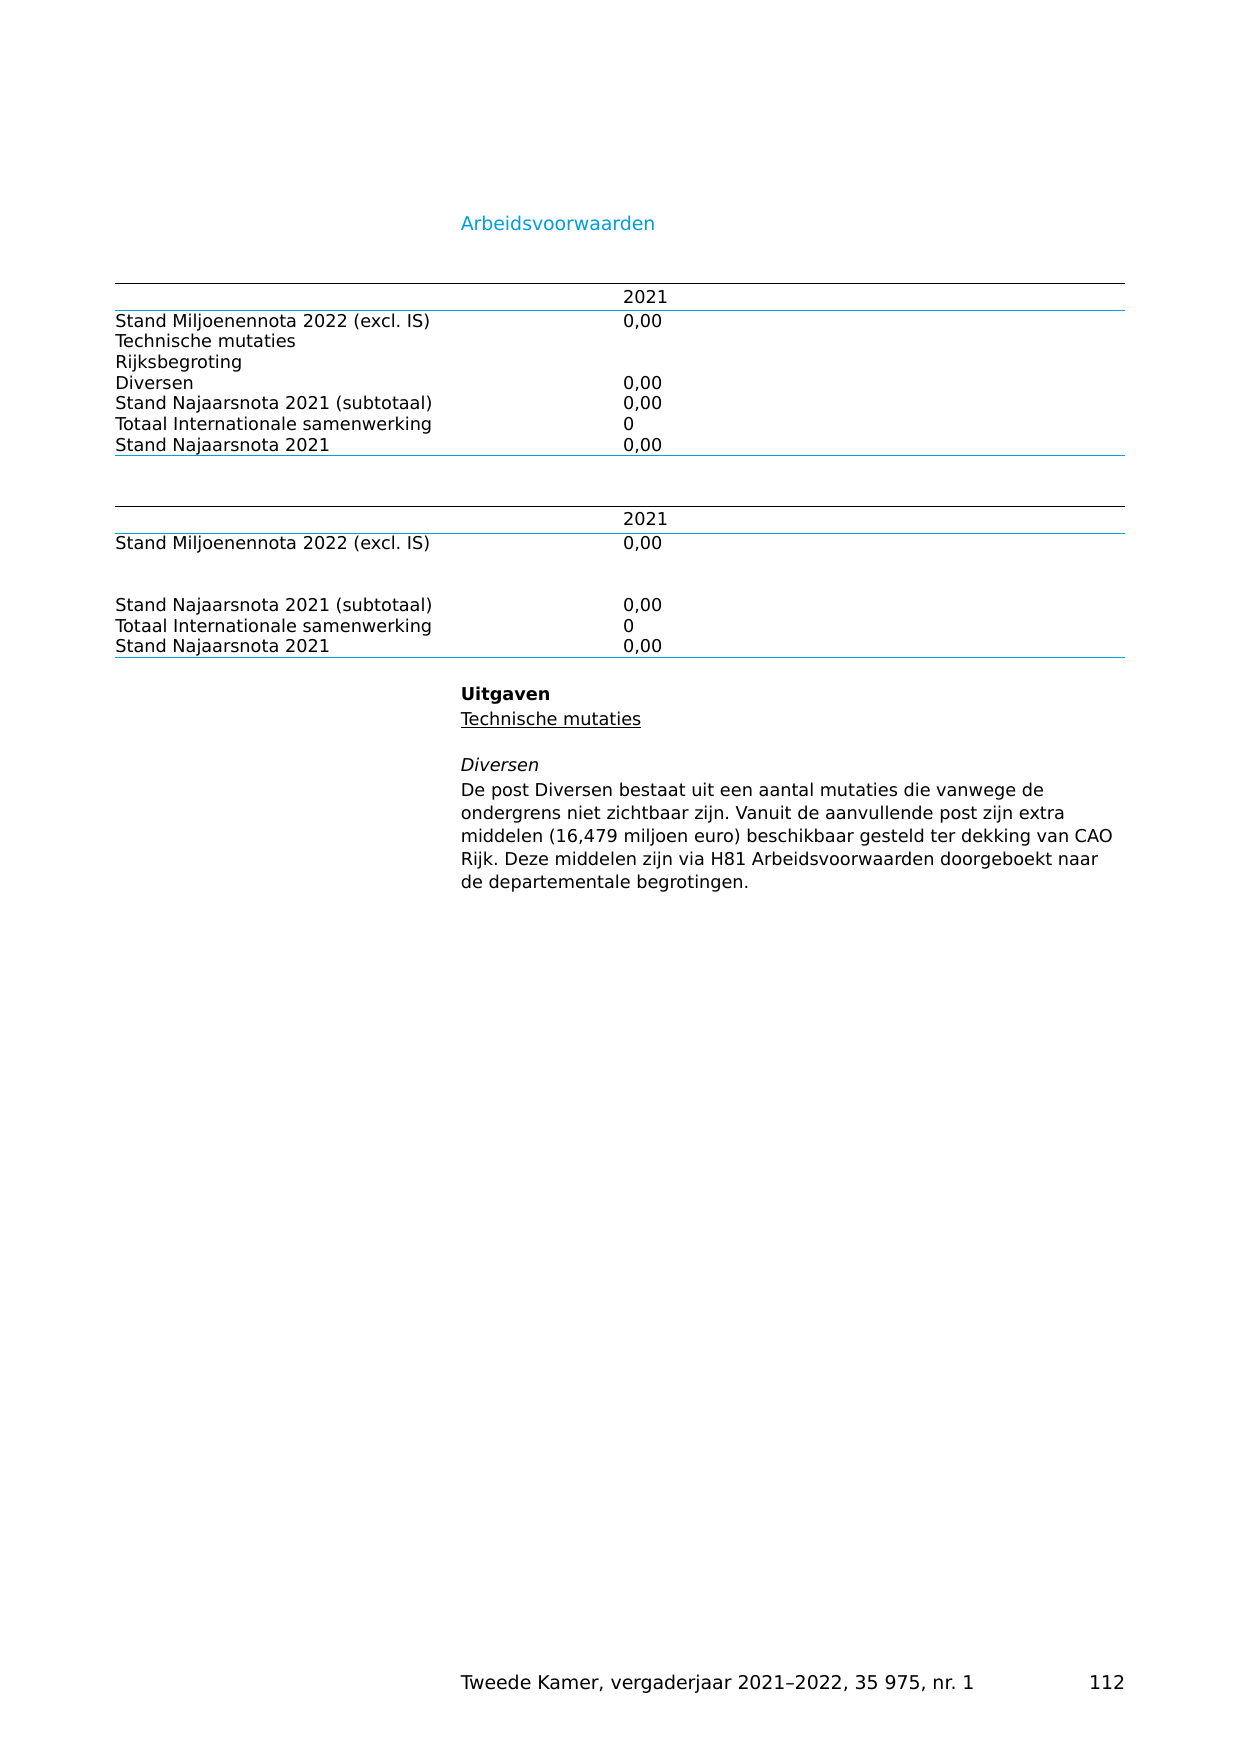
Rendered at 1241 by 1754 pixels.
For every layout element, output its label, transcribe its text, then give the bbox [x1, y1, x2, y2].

table_cell Stand Miljoenennota 2022 (excl. IS) [115, 311, 620, 331]
table_header ARBEIDSVOORWAARDEN: NIET-BELASTINGONTVANGSTEN [115, 481, 1125, 506]
table_header ARBEIDSVOORWAARDEN: UITGAVEN [115, 258, 1125, 283]
text Technische mutaties [461, 707, 1125, 730]
text Diversen [461, 753, 1125, 776]
table_cell Stand Miljoenennota 2022 (excl. IS) [115, 534, 620, 554]
table_cell Diversen [115, 373, 620, 393]
table_cell Totaal Internationale samenwerking [115, 414, 620, 434]
table_cell 0,00 [620, 393, 1125, 414]
table_cell [620, 575, 1125, 595]
table_cell 0,00 [620, 636, 1125, 657]
table_cell [115, 284, 620, 310]
table_cell Technische mutaties [115, 331, 620, 352]
table_cell 2021 [620, 284, 1125, 310]
table_cell 2021 [620, 507, 1125, 533]
table_cell Totaal Internationale samenwerking [115, 616, 620, 636]
table_cell 0,00 [620, 435, 1125, 455]
text De post Diversen bestaat uit een aantal mutaties die vanwege de ondergrens niet zichtbaar zijn. Vanuit de aanvullende post zijn extra middelen (16,479 miljoen euro) beschikbaar gesteld ter dekking van CAO Rijk. Deze middelen zijn via H81 Arbeidsvoorwaarden doorgeboekt naar de departementale begrotingen. [461, 778, 1125, 893]
table_cell [620, 331, 1125, 352]
table_cell [620, 554, 1125, 574]
table_cell 0,00 [620, 311, 1125, 331]
title Arbeidsvoorwaarden [461, 213, 1125, 235]
table_cell Stand Najaarsnota 2021 (subtotaal) [115, 595, 620, 616]
table_cell 0,00 [620, 373, 1125, 393]
text Uitgaven [461, 682, 1125, 705]
table_cell 0 [620, 414, 1125, 434]
table_cell [115, 554, 620, 574]
table_cell 0,00 [620, 534, 1125, 554]
table_cell Stand Najaarsnota 2021 [115, 636, 620, 657]
table_cell Stand Najaarsnota 2021 [115, 435, 620, 455]
table_cell 0,00 [620, 595, 1125, 616]
table_cell [620, 352, 1125, 373]
table_cell Rijksbegroting [115, 352, 620, 373]
table_cell Stand Najaarsnota 2021 (subtotaal) [115, 393, 620, 414]
table_cell [115, 507, 620, 533]
table_cell [115, 575, 620, 595]
table_cell 0 [620, 616, 1125, 636]
